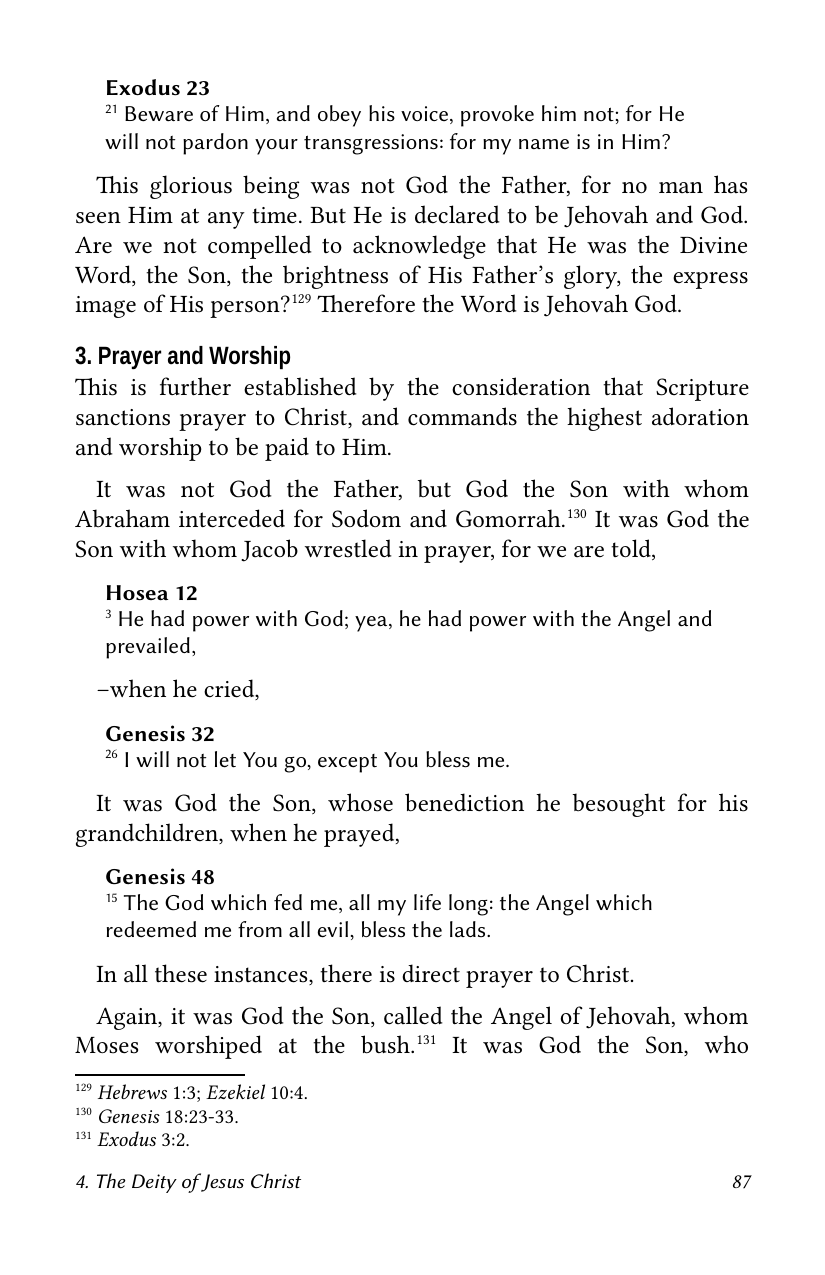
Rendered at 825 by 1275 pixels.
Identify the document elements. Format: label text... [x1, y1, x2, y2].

text –when he cried, [75, 676, 750, 704]
text Genesis 32 [105, 720, 750, 747]
text Exodus 23 [105, 75, 750, 101]
text 21 Beware of Him, and obey his voice, provoke him not; for He will not pardon your transgressions: for my name is in Him? [105, 101, 720, 155]
text In all these instances, there is direct prayer to Christ. [75, 960, 750, 988]
text 26 I will not let You go, except You bless me. [105, 747, 720, 773]
text Exodus 3:2. [75, 1128, 750, 1152]
subtitle 3. Prayer and Worship [75, 341, 750, 370]
text Genesis 18:23-33. [75, 1104, 750, 1128]
text 15 The God which fed me, all my life long: the Angel which redeemed me from all evil, bless the lads. [105, 890, 720, 943]
text Genesis 48 [105, 864, 750, 890]
text Hebrews 1:3; Ezekiel 10:4. [75, 1081, 750, 1104]
text This is further established by the consideration that Scripture sanctions prayer to Christ, and commands the highest adoration and worship to be paid to Him. [75, 373, 750, 461]
text It was not God the Father, but God the Son with whom Abraham interceded for Sodom and Gomorrah. It was God the Son with whom Jacob wrestled in prayer, for we are told, [75, 475, 750, 563]
text This glorious being was not God the Father, for no man has seen Him at any time. But He is declared to be Jehovah and God. Are we not compelled to acknowledge that He was the Divine Word, the Son, the brightness of His Father’s glory, the express image of His person? Therefore the Word is Jehovah God. [75, 171, 750, 319]
text 3 He had power with God; yea, he had power with the Angel and prevailed, [105, 606, 720, 659]
text It was God the Son, whose benediction he besought for his grandchildren, when he prayed, [75, 789, 750, 847]
text Again, it was God the Son, called the Angel of Jehovah, whom Moses worshiped at the bush. It was God the Son, who [75, 1002, 750, 1060]
text Hosea 12 [105, 579, 750, 606]
